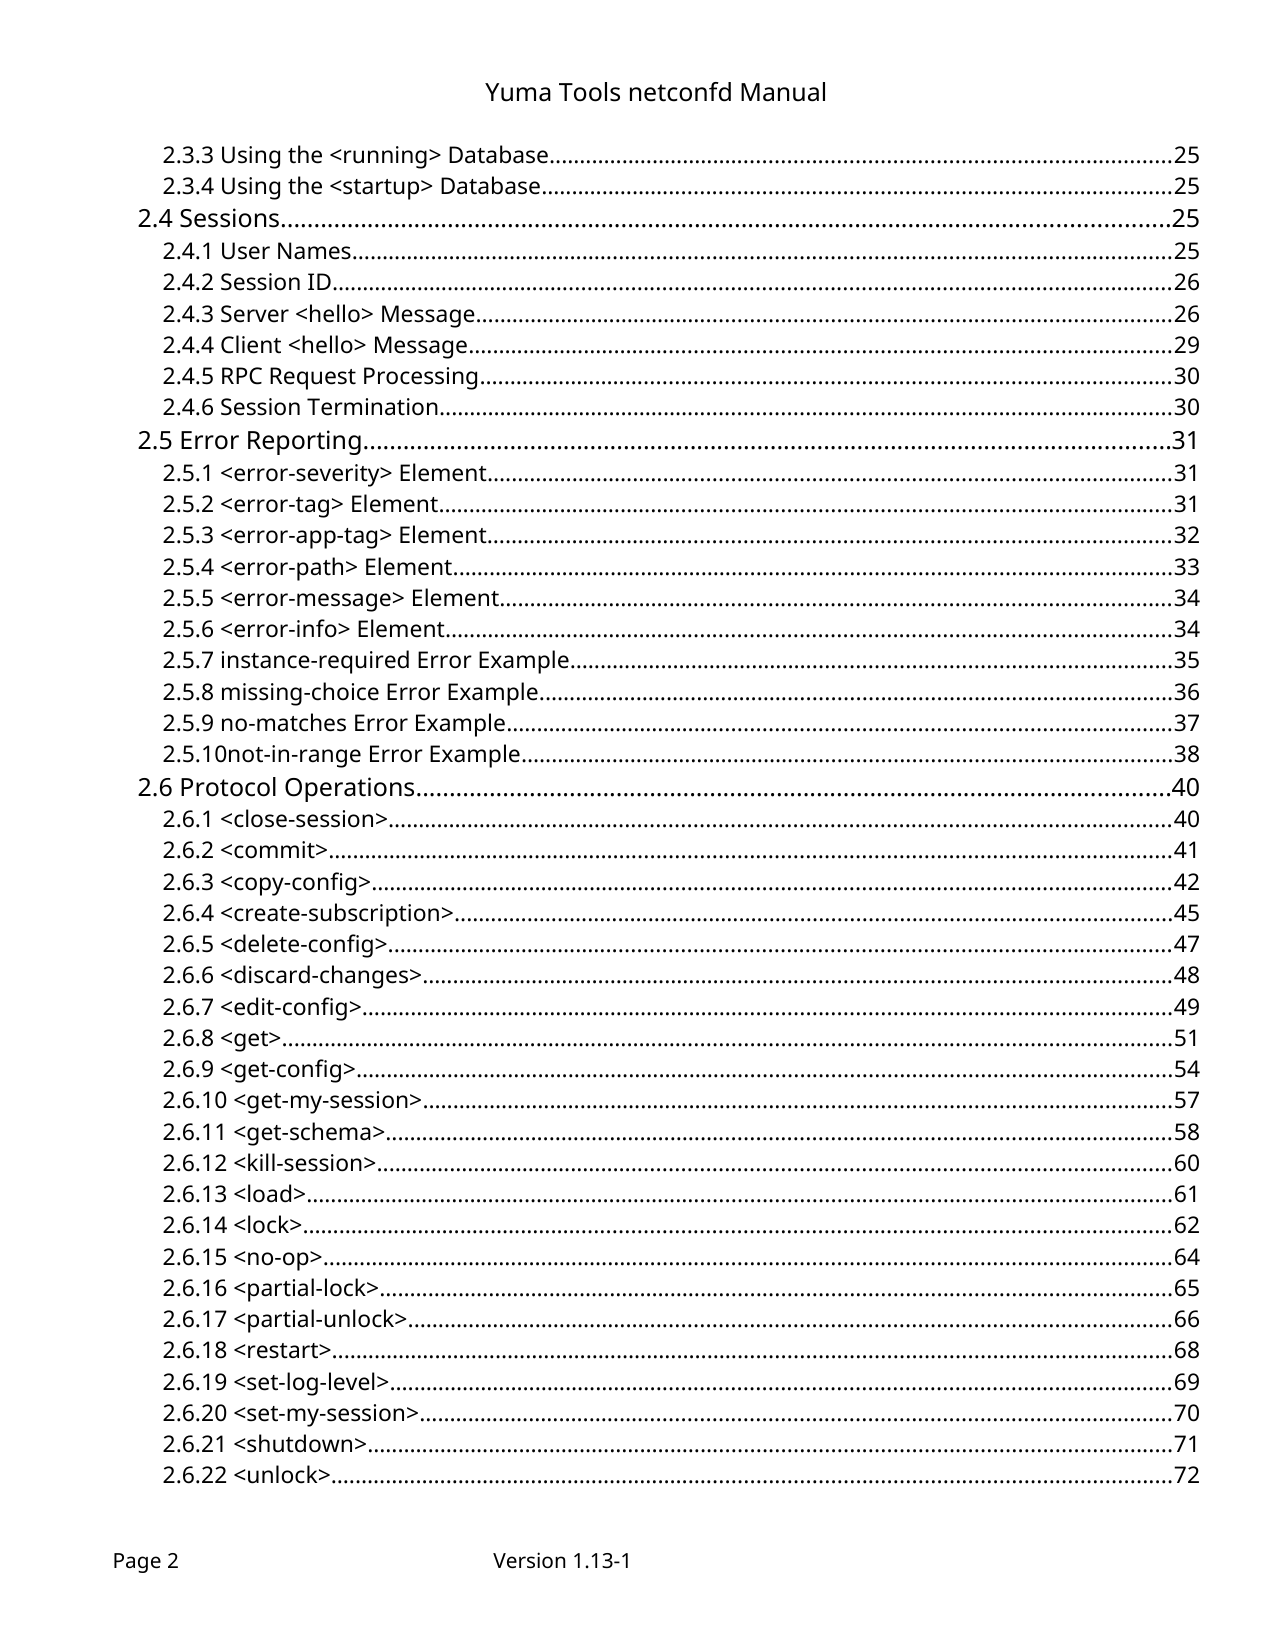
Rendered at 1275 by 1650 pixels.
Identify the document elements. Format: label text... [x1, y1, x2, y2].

text 2.5 Error Reporting 31 [137, 423, 1200, 457]
text 2.5.1 <error-severity> Element 31 [162, 457, 1200, 488]
text 2.6.6 <discard-changes> 48 [162, 959, 1200, 991]
text 2.6.8 <get> 51 [162, 1022, 1200, 1053]
text 2.5.10not-in-range Error Example 38 [162, 738, 1200, 769]
text 2.4.6 Session Termination 30 [162, 391, 1200, 423]
text 2.6.16 <partial-lock> 65 [162, 1272, 1200, 1303]
text 2.6 Protocol Operations 40 [137, 769, 1200, 803]
text 2.3.4 Using the <startup> Database 25 [162, 170, 1200, 201]
text 2.5.5 <error-message> Element 34 [162, 582, 1200, 613]
text 2.5.7 instance-required Error Example 35 [162, 644, 1200, 675]
text 2.6.5 <delete-config> 47 [162, 928, 1200, 959]
text 2.6.21 <shutdown> 71 [162, 1428, 1200, 1459]
text 2.6.11 <get-schema> 58 [162, 1116, 1200, 1147]
text 2.4.3 Server <hello> Message 26 [162, 298, 1200, 329]
text 2.6.19 <set-log-level> 69 [162, 1366, 1200, 1397]
text 2.6.7 <edit-config> 49 [162, 991, 1200, 1022]
text 2.6.10 <get-my-session> 57 [162, 1084, 1200, 1116]
text 2.6.17 <partial-unlock> 66 [162, 1303, 1200, 1334]
text 2.6.3 <copy-config> 42 [162, 866, 1200, 897]
text 2.6.9 <get-config> 54 [162, 1053, 1200, 1084]
text 2.6.1 <close-session> 40 [162, 803, 1200, 834]
text 2.3.3 Using the <running> Database 25 [162, 138, 1200, 170]
text 2.5.4 <error-path> Element 33 [162, 550, 1200, 582]
text 2.6.20 <set-my-session> 70 [162, 1397, 1200, 1428]
text 2.6.18 <restart> 68 [162, 1334, 1200, 1366]
text 2.6.14 <lock> 62 [162, 1209, 1200, 1241]
text 2.6.12 <kill-session> 60 [162, 1147, 1200, 1178]
text 2.4 Sessions 25 [137, 201, 1200, 235]
text 2.4.1 User Names 25 [162, 235, 1200, 266]
text 2.4.2 Session ID 26 [162, 266, 1200, 298]
text 2.4.4 Client <hello> Message 29 [162, 329, 1200, 360]
text 2.5.2 <error-tag> Element 31 [162, 488, 1200, 519]
text 2.5.6 <error-info> Element 34 [162, 613, 1200, 644]
text 2.6.13 <load> 61 [162, 1178, 1200, 1209]
text 2.6.22 <unlock> 72 [162, 1459, 1200, 1491]
text 2.6.4 <create-subscription> 45 [162, 897, 1200, 928]
text 2.6.2 <commit> 41 [162, 834, 1200, 866]
text 2.4.5 RPC Request Processing 30 [162, 360, 1200, 391]
text 2.5.3 <error-app-tag> Element 32 [162, 519, 1200, 550]
text 2.6.15 <no-op> 64 [162, 1241, 1200, 1272]
text 2.5.8 missing-choice Error Example 36 [162, 675, 1200, 707]
text 2.5.9 no-matches Error Example 37 [162, 707, 1200, 738]
